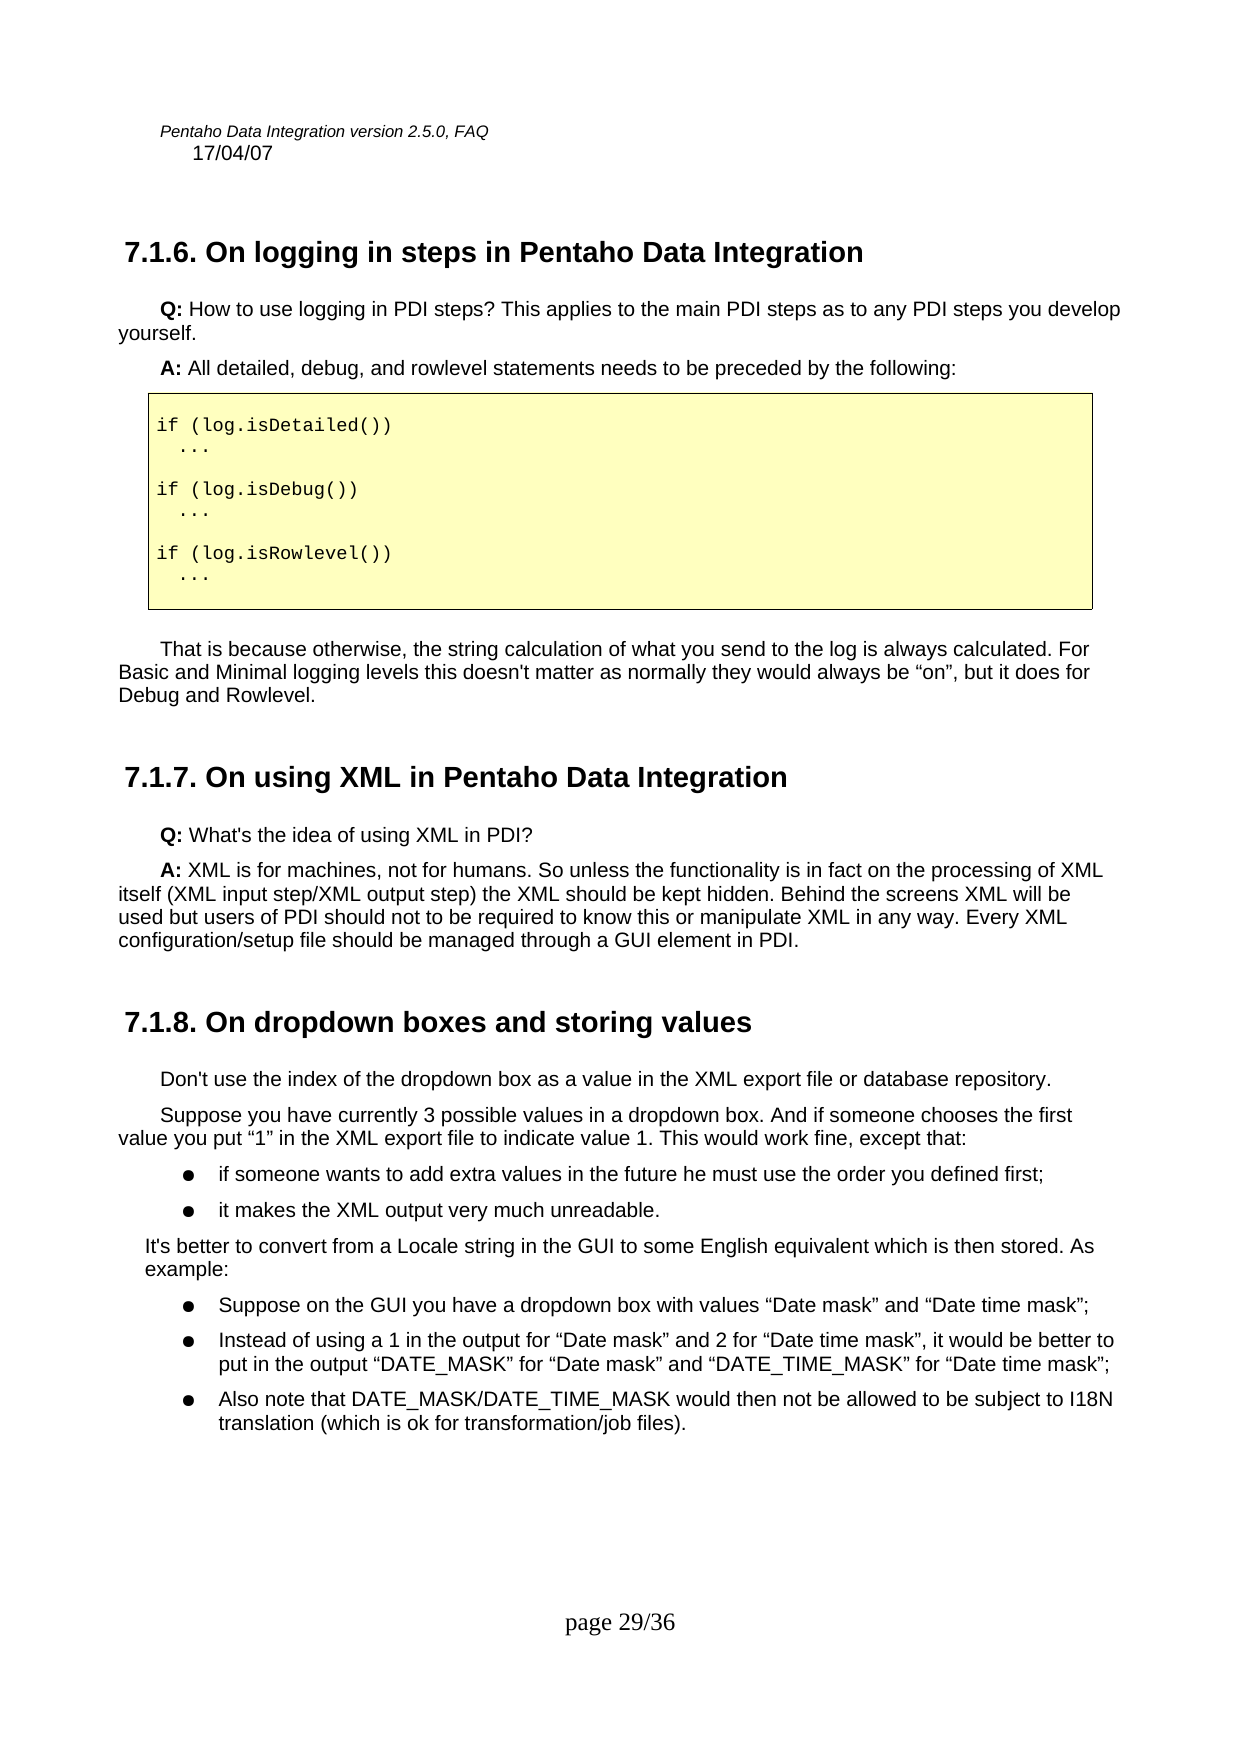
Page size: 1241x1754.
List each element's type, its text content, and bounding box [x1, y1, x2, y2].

list it makes the XML output very much unreadable. [192, 1198, 1122, 1222]
text Q: How to use logging in PDI steps? This applies to the main PDI steps as to any PDI steps you develop yourself. [118, 298, 1122, 344]
list Instead of using a 1 in the output for “Date mask” and 2 for “Date time mask”, it would be better to put in the output “DATE_MASK” for “Date mask” and “DATE_TIME_MASK” for “Date time mask”; [192, 1329, 1122, 1375]
list Also note that DATE_MASK/DATE_TIME_MASK would then not be allowed to be subject to I18N translation (which is ok for transformation/job files). [192, 1388, 1122, 1434]
text if (log.isDebug()) [149, 477, 1092, 499]
text if (log.isRowlevel()) [149, 541, 1092, 562]
subtitle On logging in steps in Pentaho Data Integration [124, 236, 1122, 268]
text Q: What's the idea of using XML in PDI? [118, 823, 1122, 846]
text ... [149, 499, 1092, 520]
text ... [149, 435, 1092, 456]
subtitle On dropdown boxes and storing values [124, 1006, 1122, 1038]
subtitle On using XML in Pentaho Data Integration [124, 761, 1122, 794]
text That is because otherwise, the string calculation of what you send to the log is always calculated. For Basic and Minimal logging levels this doesn't matter as normally they would always be “on”, but it does for Debug and Rowlevel. [118, 637, 1122, 707]
text A: All detailed, debug, and rowlevel statements needs to be preceded by the following: [118, 357, 1122, 380]
list Suppose on the GUI you have a dropdown box with values “Date mask” and “Date time mask”; [192, 1293, 1122, 1316]
list if someone wants to add extra values in the future he must use the order you defined first; [192, 1163, 1122, 1186]
list It's better to convert from a Locale string in the GUI to some English equivalent which is then stored. As example: [118, 1234, 1122, 1281]
text Don't use the index of the dropdown box as a value in the XML export file or database repository. [118, 1068, 1122, 1091]
text Suppose you have currently 3 possible values in a dropdown box. And if someone chooses the first value you put “1” in the XML export file to indicate value 1. This would work fine, except that: [118, 1104, 1122, 1150]
text if (log.isDetailed()) [149, 414, 1092, 435]
text A: XML is for machines, not for humans. So unless the functionality is in fact on the processing of XML itself (XML input step/XML output step) the XML should be kept hidden. Behind the screens XML will be used but users of PDI should not to be required to know this or manipulate XML in any way. Every XML configuration/setup file should be managed through a GUI element in PDI. [118, 859, 1122, 952]
text ... [149, 562, 1092, 584]
